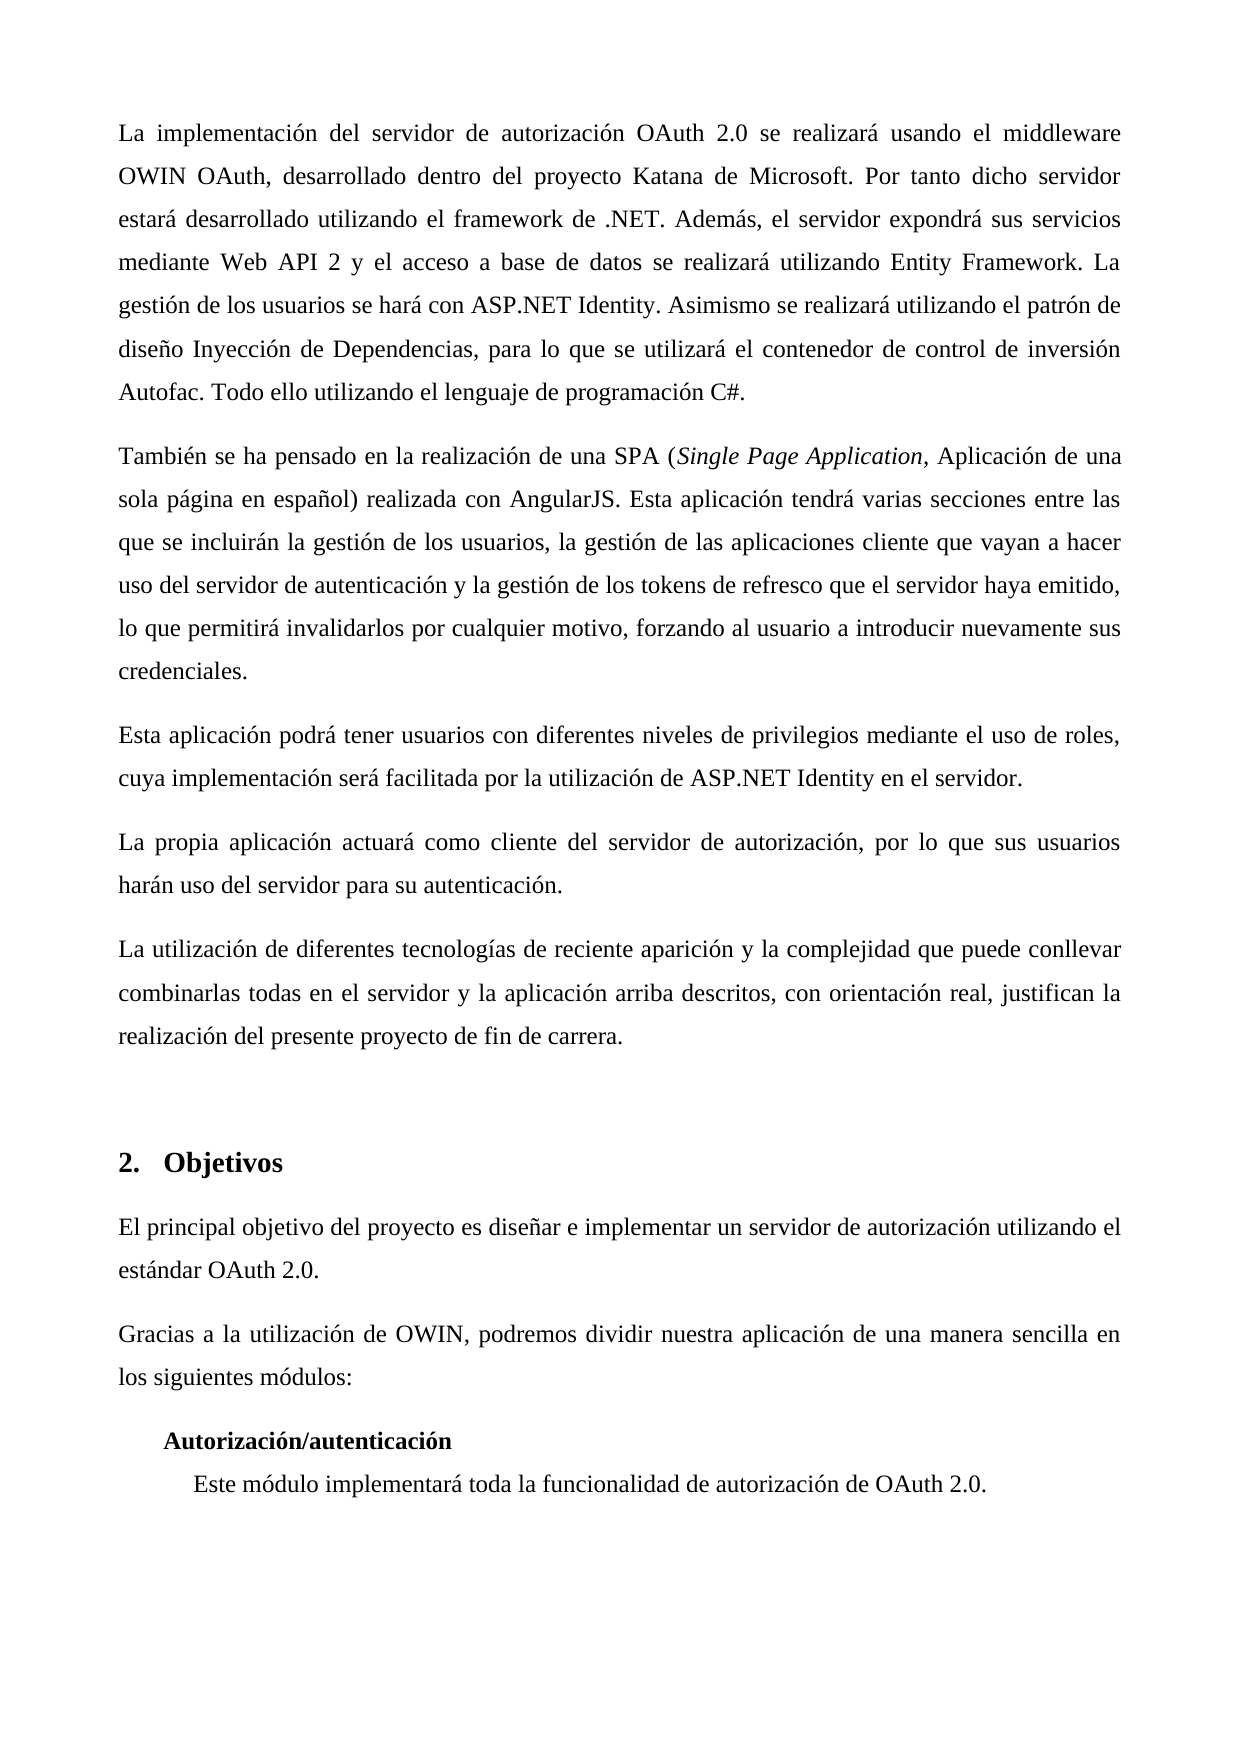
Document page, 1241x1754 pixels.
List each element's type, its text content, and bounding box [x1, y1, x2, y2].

subtitle Autorización/autenticación [163, 1426, 1122, 1455]
text Gracias a la utilización de OWIN, podremos dividir nuestra aplicación de una manera sencilla en los siguientes módulos: [118, 1319, 1122, 1391]
text La implementación del servidor de autorización OAuth 2.0 se realizará usando el middleware OWIN OAuth, desarrollado dentro del proyecto Katana de Microsoft. Por tanto dicho servidor estará desarrollado utilizando el framework de .NET. Además, el servidor expondrá sus servicios mediante Web API 2 y el acceso a base de datos se realizará utilizando Entity Framework. La gestión de los usuarios se hará con ASP.NET Identity. Asimismo se realizará utilizando el patrón de diseño Inyección de Dependencias, para lo que se utilizará el contenedor de control de inversión Autofac. Todo ello utilizando el lenguaje de programación C#. [118, 118, 1122, 406]
text La utilización de diferentes tecnologías de reciente aparición y la complejidad que puede conllevar combinarlas todas en el servidor y la aplicación arriba descritos, con orientación real, justifican la realización del presente proyecto de fin de carrera. [118, 934, 1122, 1049]
text La propia aplicación actuará como cliente del servidor de autorización, por lo que sus usuarios harán uso del servidor para su autenticación. [118, 827, 1122, 899]
text El principal objetivo del proyecto es diseñar e implementar un servidor de autorización utilizando el estándar OAuth 2.0. [118, 1212, 1122, 1284]
list Este módulo implementará toda la funcionalidad de autorización de OAuth 2.0. [156, 1469, 1122, 1498]
text Esta aplicación podrá tener usuarios con diferentes niveles de privilegios mediante el uso de roles, cuya implementación será facilitada por la utilización de ASP.NET Identity en el servidor. [118, 720, 1122, 792]
text También se ha pensado en la realización de una SPA (Single Page Application, Aplicación de una sola página en español) realizada con AngularJS. Esta aplicación tendrá varias secciones entre las que se incluirán la gestión de los usuarios, la gestión de las aplicaciones cliente que vayan a hacer uso del servidor de autenticación y la gestión de los tokens de refresco que el servidor haya emitido, lo que permitirá invalidarlos por cualquier motivo, forzando al usuario a introducir nuevamente sus credenciales. [118, 441, 1122, 685]
subtitle Objetivos [118, 1145, 1122, 1179]
